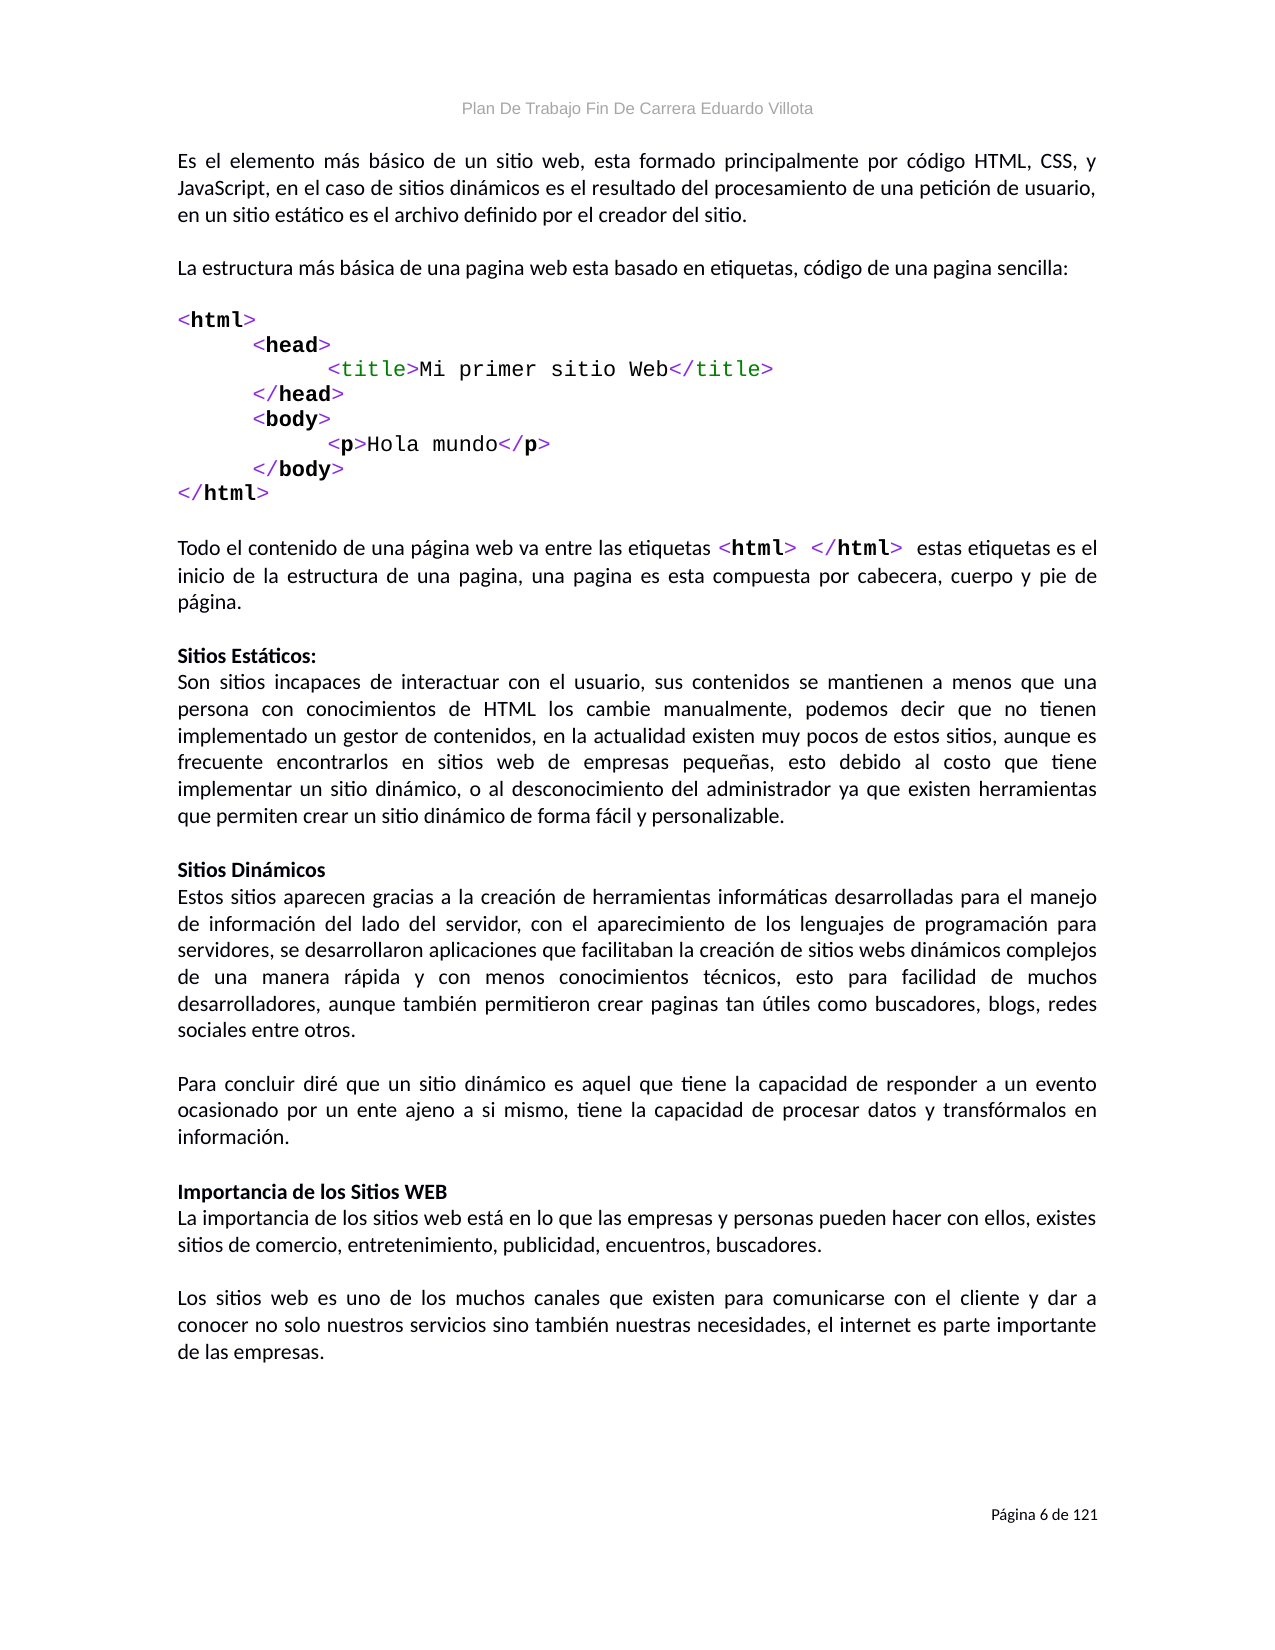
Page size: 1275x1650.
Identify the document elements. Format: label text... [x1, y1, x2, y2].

text Es el elemento más básico de un sitio web, esta formado principalmente por código HTML, CSS, y JavaScript, en el caso de sitios dinámicos es el resultado del procesamiento de una petición de usuario, en un sitio estático es el archivo definido por el creador del sitio. [177, 148, 1098, 228]
text </html> [177, 482, 1098, 507]
text Para concluir diré que un sitio dinámico es aquel que tiene la capacidad de responder a un evento ocasionado por un ente ajeno a si mismo, tiene la capacidad de procesar datos y transfórmalos en información. [177, 1070, 1098, 1150]
text <title>Mi primer sitio Web</title> [177, 358, 1098, 383]
text <body> [177, 408, 1098, 433]
text La estructura más básica de una pagina web esta basado en etiquetas, código de una pagina sencilla: [177, 254, 1098, 281]
text </body> [177, 458, 1098, 482]
text <html> [177, 309, 1098, 334]
text <p>Hola mundo</p> [177, 433, 1098, 458]
text Sitios Estáticos: [177, 642, 1098, 668]
text Los sitios web es uno de los muchos canales que existen para comunicarse con el cliente y dar a conocer no solo nuestros servicios sino también nuestras necesidades, el internet es parte importante de las empresas. [177, 1284, 1098, 1364]
text Sitios Dinámicos [177, 856, 1098, 883]
text <head> [177, 334, 1098, 358]
text Importancia de los Sitios WEB [177, 1178, 1098, 1204]
text Todo el contenido de una página web va entre las etiquetas <html> </html> estas etiquetas es el inicio de la estructura de una pagina, una pagina es esta compuesta por cabecera, cuerpo y pie de página. [177, 534, 1098, 615]
text Son sitios incapaces de interactuar con el usuario, sus contenidos se mantienen a menos que una persona con conocimientos de HTML los cambie manualmente, podemos decir que no tienen implementado un gestor de contenidos, en la actualidad existen muy pocos de estos sitios, aunque es frecuente encontrarlos en sitios web de empresas pequeñas, esto debido al costo que tiene implementar un sitio dinámico, o al desconocimiento del administrador ya que existen herramientas que permiten crear un sitio dinámico de forma fácil y personalizable. [177, 668, 1098, 828]
text La importancia de los sitios web está en lo que las empresas y personas pueden hacer con ellos, existes sitios de comercio, entretenimiento, publicidad, encuentros, buscadores. [177, 1204, 1098, 1258]
text Estos sitios aparecen gracias a la creación de herramientas informáticas desarrolladas para el manejo de información del lado del servidor, con el aparecimiento de los lenguajes de programación para servidores, se desarrollaron aplicaciones que facilitaban la creación de sitios webs dinámicos complejos de una manera rápida y con menos conocimientos técnicos, esto para facilidad de muchos desarrolladores, aunque también permitieron crear paginas tan útiles como buscadores, blogs, redes sociales entre otros. [177, 883, 1098, 1043]
text </head> [177, 383, 1098, 408]
